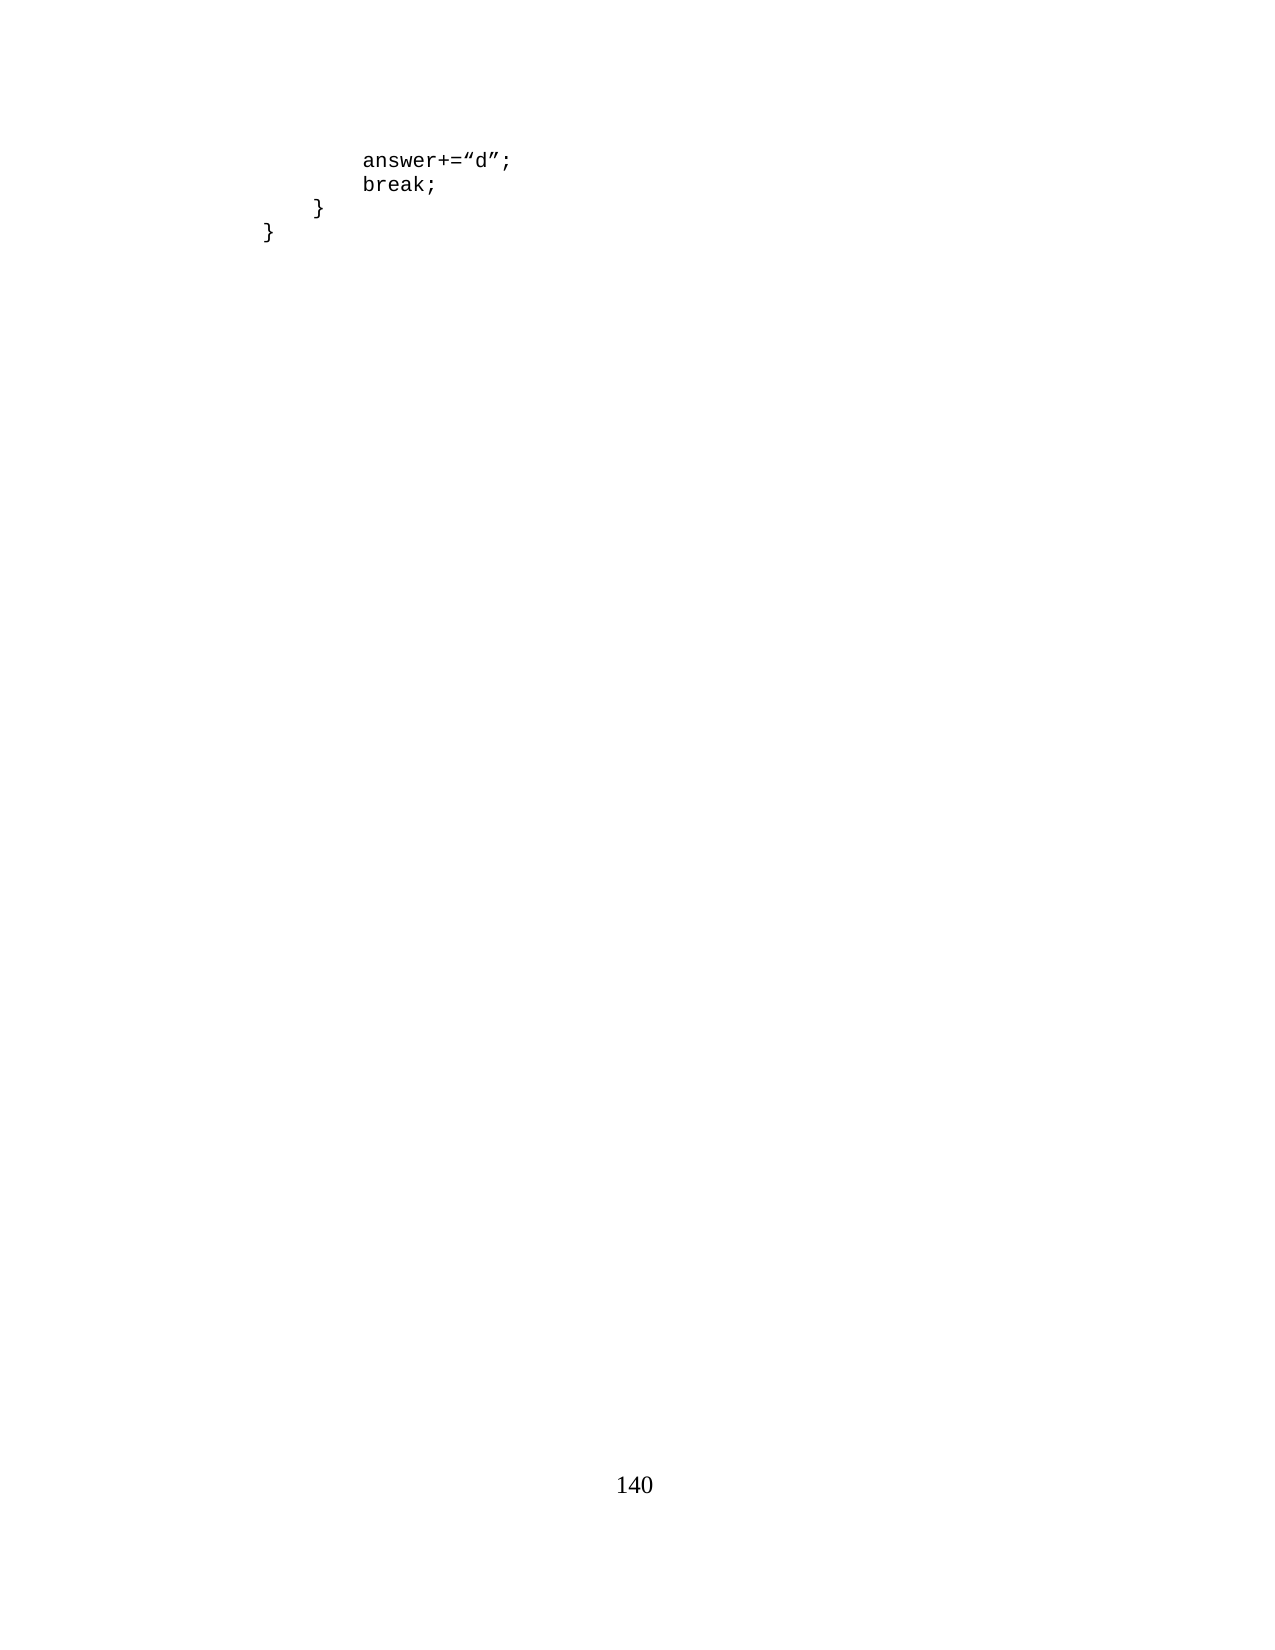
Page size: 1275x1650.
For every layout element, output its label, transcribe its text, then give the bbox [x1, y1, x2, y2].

list } [225, 221, 1125, 244]
list answer+=“d”; [225, 150, 1125, 174]
list break; [225, 174, 1125, 197]
list } [225, 197, 1125, 221]
